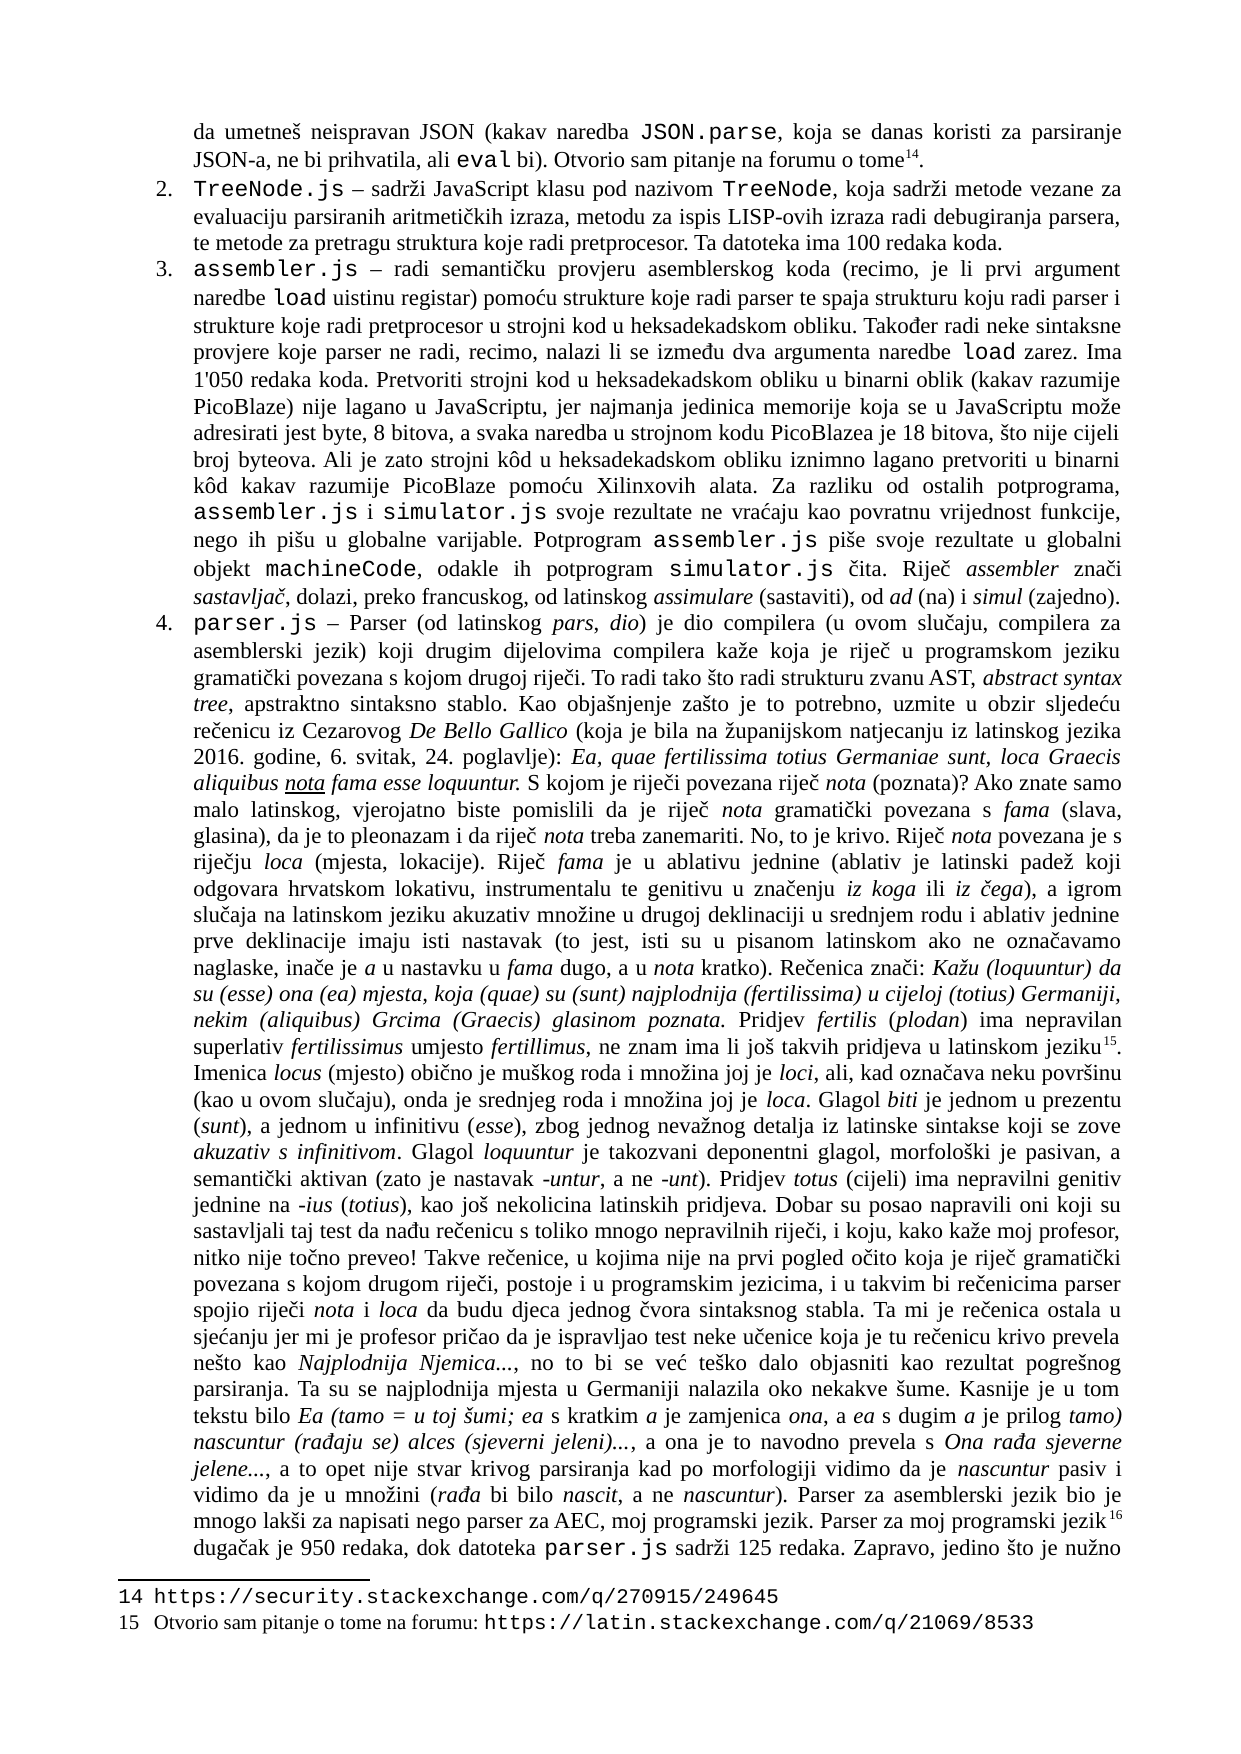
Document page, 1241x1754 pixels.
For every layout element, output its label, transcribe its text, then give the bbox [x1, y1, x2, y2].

list TreeNode.js – sadrži JavaScript klasu pod nazivom TreeNode, koja sadrži metode vezane za evaluaciju parsiranih aritmetičkih izraza, metodu za ispis LISP-ovih izraza radi debugiranja parsera, te metode za pretragu struktura koje radi pretprocesor. Ta datoteka ima 100 redaka koda. [156, 174, 1122, 256]
list da umetneš neispravan JSON (kakav naredba JSON.parse, koja se danas koristi za parsiranje JSON-a, ne bi prihvatila, ali eval bi). Otvorio sam pitanje na forumu o tome. [156, 118, 1122, 174]
list https://security.stackexchange.com/q/270915/249645 [118, 1586, 1122, 1610]
list parser.js – Parser (od latinskog pars, dio) je dio compilera (u ovom slučaju, compilera za asemblerski jezik) koji drugim dijelovima compilera kaže koja je riječ u programskom jeziku gramatički povezana s kojom drugoj riječi. To radi tako što radi strukturu zvanu AST, abstract syntax tree, apstraktno sintaksno stablo. Kao objašnjenje zašto je to potrebno, uzmite u obzir sljedeću rečenicu iz Cezarovog De Bello Gallico (koja je bila na županijskom natjecanju iz latinskog jezika 2016. godine, 6. svitak, 24. poglavlje): Ea, quae fertilissima totius Germaniae sunt, loca Graecis aliquibus nota fama esse loquuntur. S kojom je riječi povezana riječ nota (poznata)? Ako znate samo malo latinskog, vjerojatno biste pomislili da je riječ nota gramatički povezana s fama (slava, glasina), da je to pleonazam i da riječ nota treba zanemariti. No, to je krivo. Riječ nota povezana je s riječju loca (mjesta, lokacije). Riječ fama je u ablativu jednine (ablativ je latinski padež koji odgovara hrvatskom lokativu, instrumentalu te genitivu u značenju iz koga ili iz čega), a igrom slučaja na latinskom jeziku akuzativ množine u drugoj deklinaciji u srednjem rodu i ablativ jednine prve deklinacije imaju isti nastavak (to jest, isti su u pisanom latinskom ako ne označavamo naglaske, inače je a u nastavku u fama dugo, a u nota kratko). Rečenica znači: Kažu (loquuntur) da su (esse) ona (ea) mjesta, koja (quae) su (sunt) najplodnija (fertilissima) u cijeloj (totius) Germaniji, nekim (aliquibus) Grcima (Graecis) glasinom poznata. Pridjev fertilis (plodan) ima nepravilan superlativ fertilissimus umjesto fertillimus, ne znam ima li još takvih pridjeva u latinskom jeziku. Imenica locus (mjesto) obično je muškog roda i množina joj je loci, ali, kad označava neku površinu (kao u ovom slučaju), onda je srednjeg roda i množina joj je loca. Glagol biti je jednom u prezentu (sunt), a jednom u infinitivu (esse), zbog jednog nevažnog detalja iz latinske sintakse koji se zove akuzativ s infinitivom. Glagol loquuntur je takozvani deponentni glagol, morfološki je pasivan, a semantički aktivan (zato je nastavak -untur, a ne -unt). Pridjev totus (cijeli) ima nepravilni genitiv jednine na -ius (totius), kao još nekolicina latinskih pridjeva. Dobar su posao napravili oni koji su sastavljali taj test da nađu rečenicu s toliko mnogo nepravilnih riječi, i koju, kako kaže moj profesor, nitko nije točno preveo! Takve rečenice, u kojima nije na prvi pogled očito koja je riječ gramatički povezana s kojom drugom riječi, postoje i u programskim jezicima, i u takvim bi rečenicima parser spojio riječi nota i loca da budu djeca jednog čvora sintaksnog stabla. Ta mi je rečenica ostala u sjećanju jer mi je profesor pričao da je ispravljao test neke učenice koja je tu rečenicu krivo prevela nešto kao Najplodnija Njemica..., no to bi se već teško dalo objasniti kao rezultat pogrešnog parsiranja. Ta su se najplodnija mjesta u Germaniji nalazila oko nekakve šume. Kasnije je u tom tekstu bilo Ea (tamo = u toj šumi; ea s kratkim a je zamjenica ona, a ea s dugim a je prilog tamo) nascuntur (rađaju se) alces (sjeverni jeleni)..., a ona je to navodno prevela s Ona rađa sjeverne jelene..., a to opet nije stvar krivog parsiranja kad po morfologiji vidimo da je nascuntur pasiv i vidimo da je u množini (rađa bi bilo nascit, a ne nascuntur). Parser za asemblerski jezik bio je mnogo lakši za napisati nego parser za AEC, moj programski jezik. Parser za moj programski jezik dugačak je 950 redaka, dok datoteka parser.js sadrži 125 redaka. Zapravo, jedino što je nužno [156, 609, 1122, 1562]
list assembler.js – radi semantičku provjeru asemblerskog koda (recimo, je li prvi argument naredbe load uistinu registar) pomoću strukture koje radi parser te spaja strukturu koju radi parser i strukture koje radi pretprocesor u strojni kod u heksadekadskom obliku. Također radi neke sintaksne provjere koje parser ne radi, recimo, nalazi li se između dva argumenta naredbe load zarez. Ima 1'050 redaka koda. Pretvoriti strojni kod u heksadekadskom obliku u binarni oblik (kakav razumije PicoBlaze) nije lagano u JavaScriptu, jer najmanja jedinica memorije koja se u JavaScriptu može adresirati jest byte, 8 bitova, a svaka naredba u strojnom kodu PicoBlazea je 18 bitova, što nije cijeli broj byteova. Ali je zato strojni kôd u heksadekadskom obliku iznimno lagano pretvoriti u binarni kôd kakav razumije PicoBlaze pomoću Xilinxovih alata. Za razliku od ostalih potprograma, assembler.js i simulator.js svoje rezultate ne vraćaju kao povratnu vrijednost funkcije, nego ih pišu u globalne varijable. Potprogram assembler.js piše svoje rezultate u globalni objekt machineCode, odakle ih potprogram simulator.js čita. Riječ assembler znači sastavljač, dolazi, preko francuskog, od latinskog assimulare (sastaviti), od ad (na) i simul (zajedno). [156, 256, 1122, 609]
list Otvorio sam pitanje o tome na forumu: https://latin.stackexchange.com/q/21069/8533 [118, 1610, 1122, 1636]
